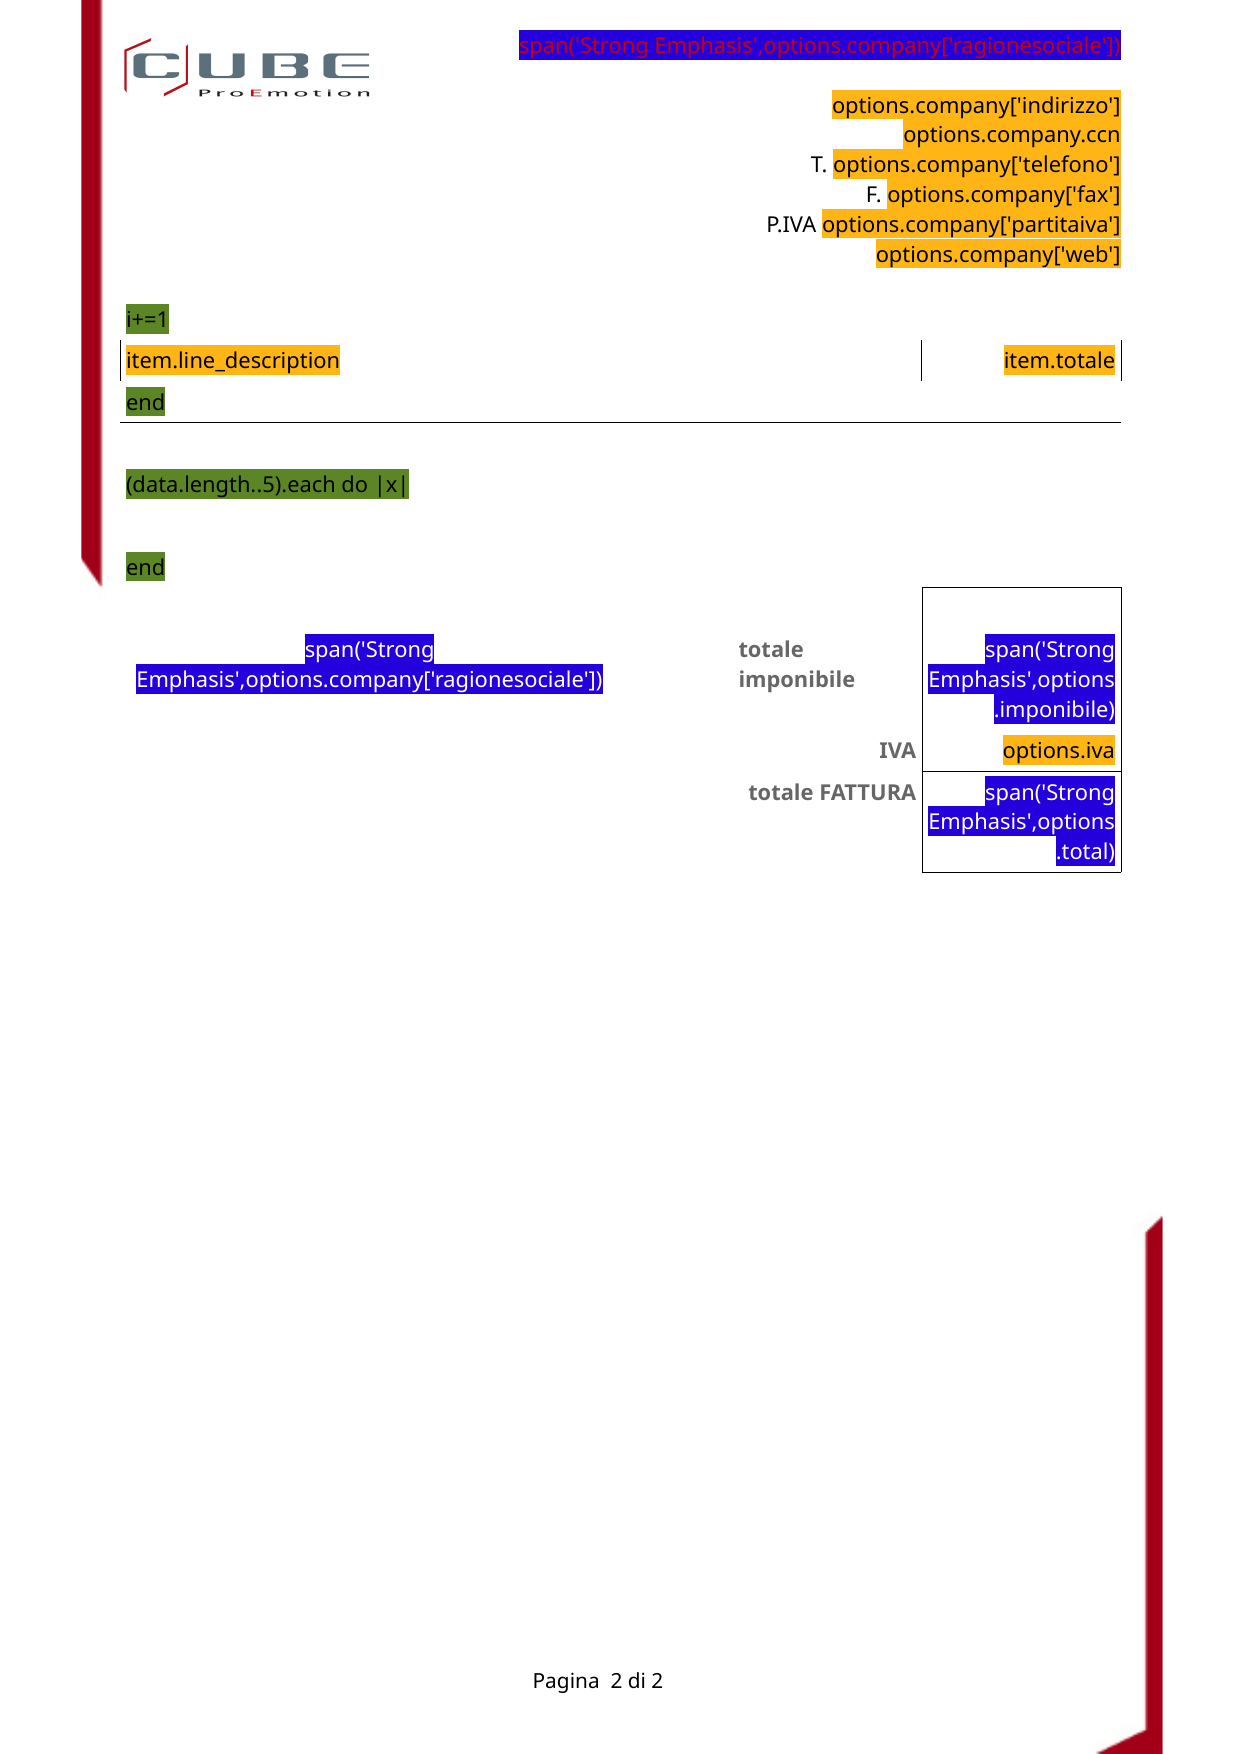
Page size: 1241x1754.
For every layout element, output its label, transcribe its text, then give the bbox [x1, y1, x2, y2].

table_header [337, 587, 453, 628]
picture [1095, 1211, 1163, 1754]
table_cell IVA [733, 729, 922, 771]
picture [121, 36, 372, 98]
table_header i+=1 [120, 298, 1121, 339]
table_cell [337, 729, 453, 771]
table_cell [119, 771, 337, 872]
table_cell (data.length..5).each do |x| [120, 464, 1121, 505]
table_cell item.line_description [121, 340, 921, 381]
table_header [620, 587, 733, 628]
table_cell [120, 505, 1121, 546]
table_cell totale imponibile [733, 629, 922, 729]
table_cell [453, 771, 620, 872]
table_header [119, 587, 337, 628]
table_cell end [120, 381, 1121, 422]
table_cell [921, 423, 1121, 463]
table_cell totale FATTURA [733, 771, 922, 872]
table_cell options.iva [923, 729, 1121, 771]
table_cell [620, 771, 733, 872]
table_cell [119, 729, 337, 771]
picture [81, 0, 107, 599]
table_cell [620, 729, 733, 771]
table_header [453, 587, 620, 628]
table_header [923, 588, 1121, 628]
table_cell [620, 629, 733, 729]
table_cell end [120, 546, 1121, 587]
table_cell span('Strong Emphasis',options.company['ragionesociale']) [119, 629, 620, 729]
table_header [733, 587, 922, 628]
table_cell [453, 729, 620, 771]
table_cell span('Strong Emphasis',options.imponibile) [923, 629, 1121, 729]
table_cell span('Strong Emphasis',options.total) [923, 772, 1121, 872]
table_cell [120, 423, 921, 463]
table_cell item.totale [922, 340, 1121, 381]
table_cell [337, 771, 453, 872]
